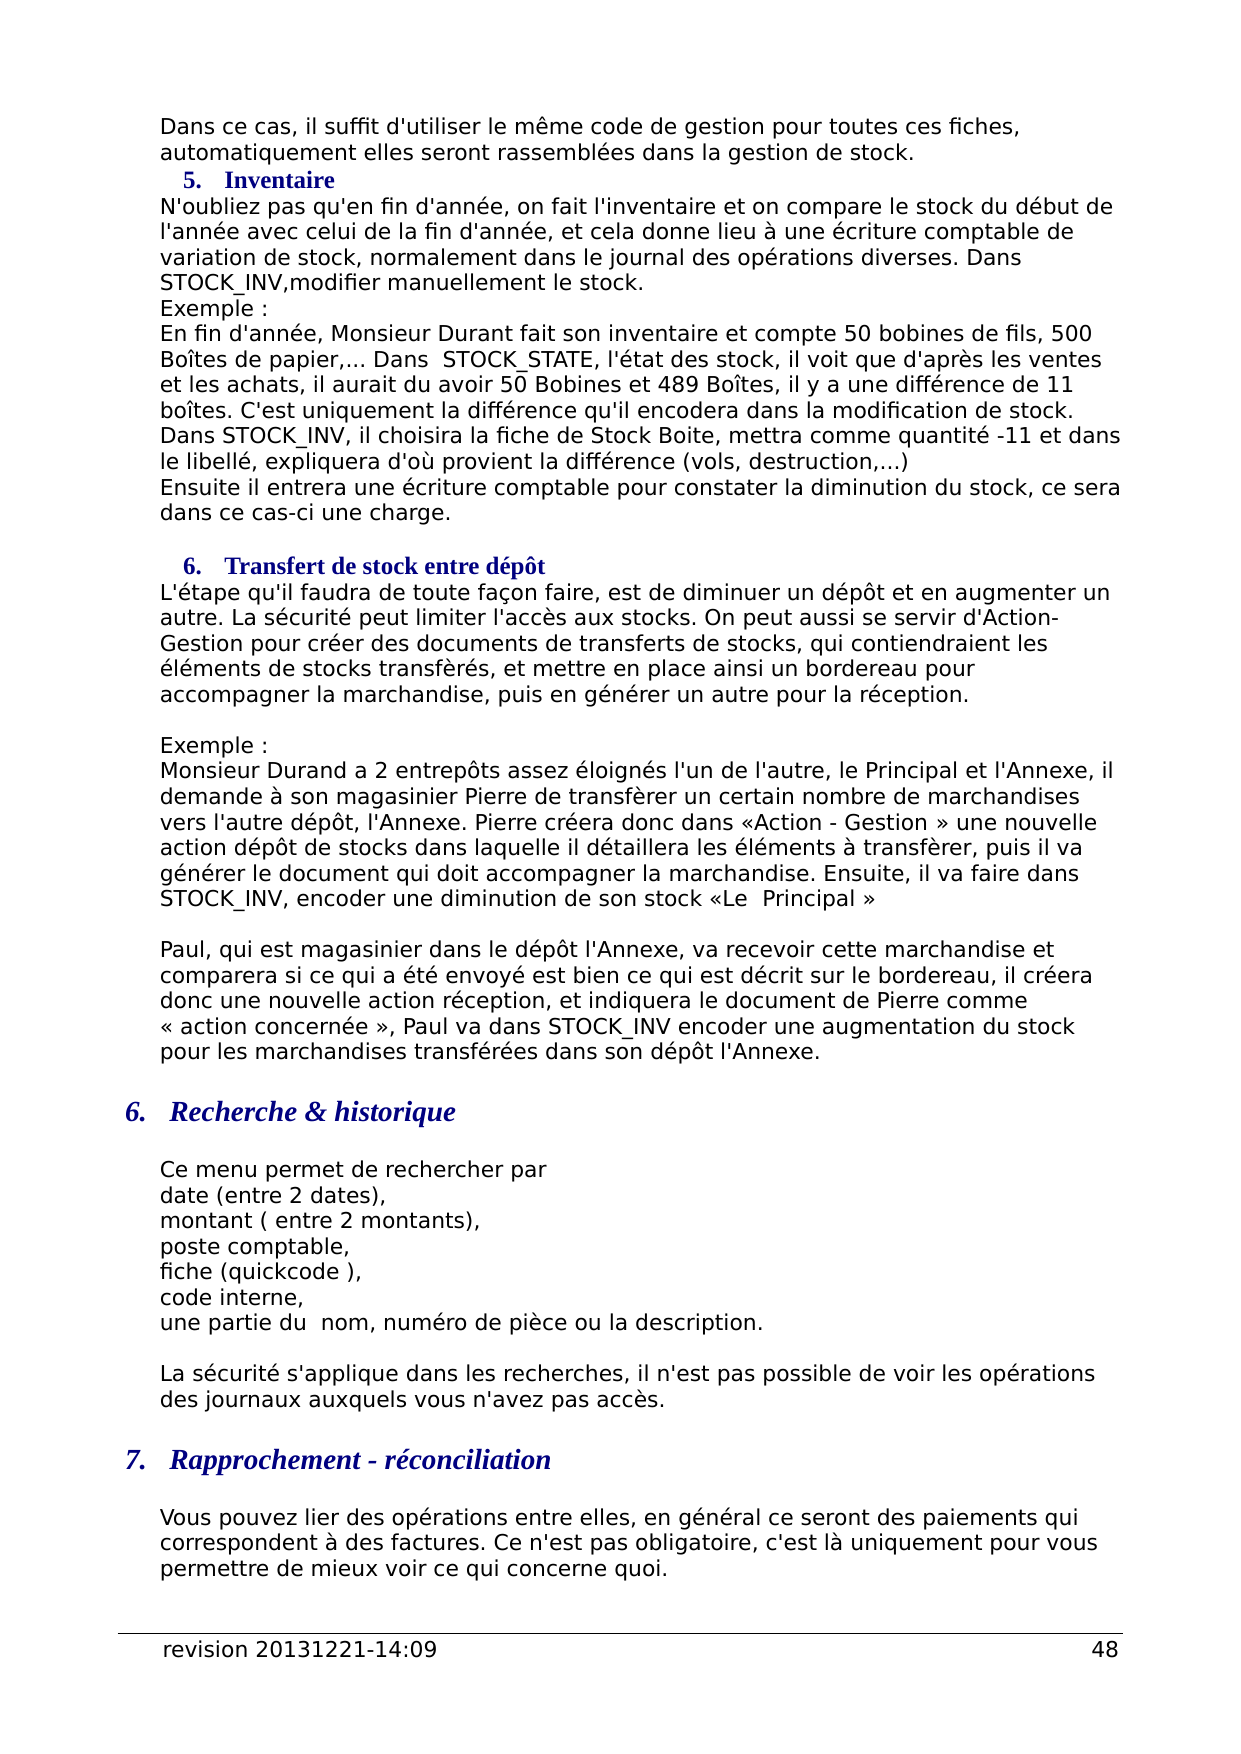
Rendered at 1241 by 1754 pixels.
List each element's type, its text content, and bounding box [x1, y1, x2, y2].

text En fin d'année, Monsieur Durant fait son inventaire et compte 50 bobines de fils, 500 Boîtes de papier,... Dans STOCK_STATE, l'état des stock, il voit que d'après les ventes et les achats, il aurait du avoir 50 Bobines et 489 Boîtes, il y a une différence de 11 boîtes. C'est uniquement la différence qu'il encodera dans la modification de stock. Dans STOCK_INV, il choisira la fiche de Stock Boite, mettra comme quantité -11 et dans le libellé, expliquera d'où provient la différence (vols, destruction,...) [159, 321, 1123, 474]
text poste comptable, [159, 1234, 1123, 1259]
subtitle Recherche & historique [117, 1094, 1123, 1128]
text Ce menu permet de rechercher par [159, 1157, 1123, 1183]
text code interne, [159, 1285, 1123, 1310]
text L'étape qu'il faudra de toute façon faire, est de diminuer un dépôt et en augmenter un autre. La sécurité peut limiter l'accès aux stocks. On peut aussi se servir d'Action-Gestion pour créer des documents de transferts de stocks, qui contiendraient les éléments de stocks transfèrés, et mettre en place ainsi un bordereau pour accompagner la marchandise, puis en générer un autre pour la réception. [159, 580, 1123, 707]
subtitle Rapprochement - réconciliation [117, 1442, 1123, 1476]
text La sécurité s'applique dans les recherches, il n'est pas possible de voir les opérations des journaux auxquels vous n'avez pas accès. [159, 1361, 1123, 1412]
text date (entre 2 dates), [159, 1183, 1123, 1208]
text Monsieur Durand a 2 entrepôts assez éloignés l'un de l'autre, le Principal et l'Annexe, il demande à son magasinier Pierre de transfèrer un certain nombre de marchandises vers l'autre dépôt, l'Annexe. Pierre créera donc dans «Action - Gestion » une nouvelle action dépôt de stocks dans laquelle il détaillera les éléments à transfèrer, puis il va générer le document qui doit accompagner la marchandise. Ensuite, il va faire dans STOCK_INV, encoder une diminution de son stock «Le Principal » [159, 758, 1123, 912]
subtitle Inventaire [177, 165, 1123, 194]
text Dans ce cas, il suffit d'utiliser le même code de gestion pour toutes ces fiches, automatiquement elles seront rassemblées dans la gestion de stock. [159, 114, 1123, 165]
text Vous pouvez lier des opérations entre elles, en général ce seront des paiements qui correspondent à des factures. Ce n'est pas obligatoire, c'est là uniquement pour vous permettre de mieux voir ce qui concerne quoi. [159, 1505, 1123, 1582]
text une partie du nom, numéro de pièce ou la description. [159, 1310, 1123, 1336]
text montant ( entre 2 montants), [159, 1208, 1123, 1234]
text N'oubliez pas qu'en fin d'année, on fait l'inventaire et on compare le stock du début de l'année avec celui de la fin d'année, et cela donne lieu à une écriture comptable de variation de stock, normalement dans le journal des opérations diverses. Dans STOCK_INV,modifier manuellement le stock. [159, 194, 1123, 296]
subtitle Transfert de stock entre dépôt [177, 551, 1123, 580]
text Exemple : [159, 296, 1123, 321]
text Paul, qui est magasinier dans le dépôt l'Annexe, va recevoir cette marchandise et comparera si ce qui a été envoyé est bien ce qui est décrit sur le bordereau, il créera donc une nouvelle action réception, et indiquera le document de Pierre comme « action concernée », Paul va dans STOCK_INV encoder une augmentation du stock pour les marchandises transférées dans son dépôt l'Annexe. [159, 937, 1123, 1065]
text fiche (quickcode ), [159, 1259, 1123, 1285]
text Ensuite il entrera une écriture comptable pour constater la diminution du stock, ce sera dans ce cas-ci une charge. [159, 474, 1123, 526]
text Exemple : [159, 733, 1123, 758]
